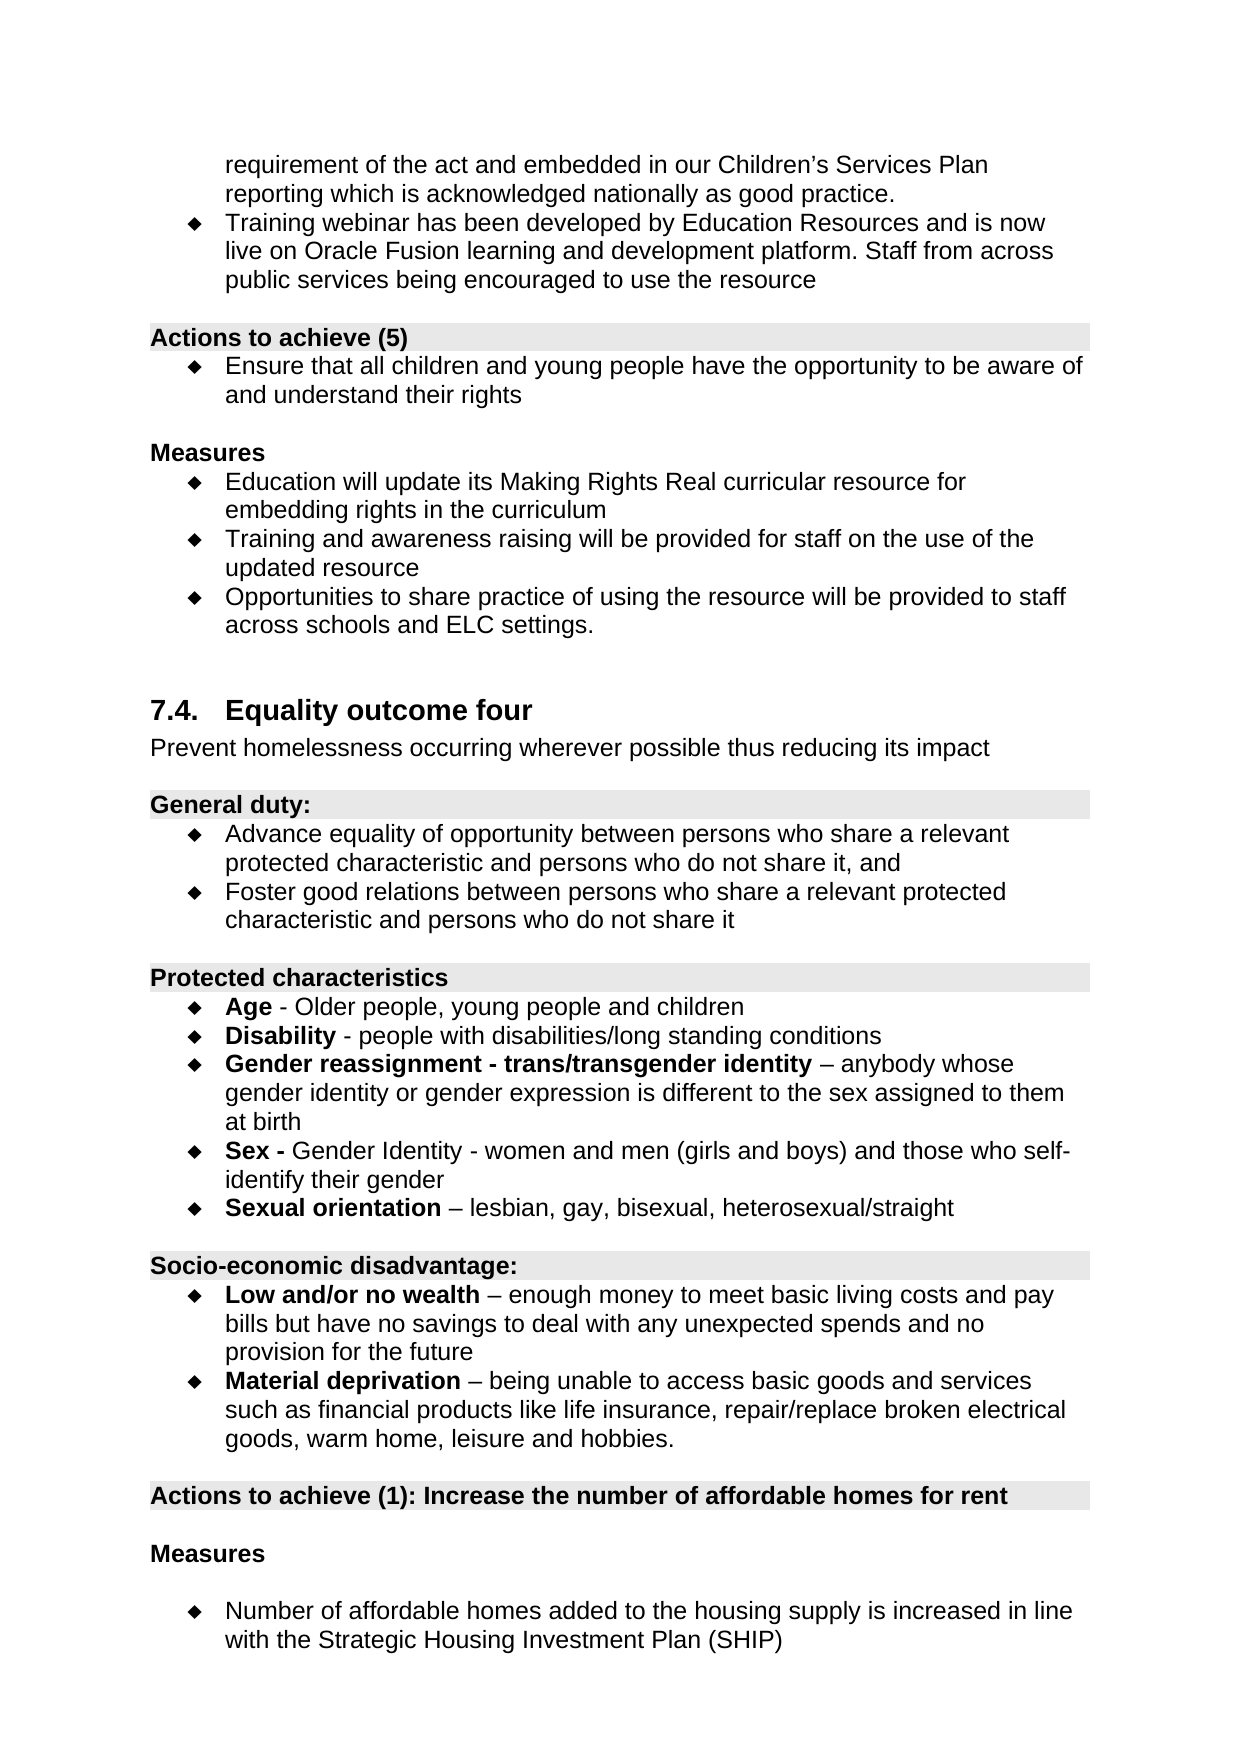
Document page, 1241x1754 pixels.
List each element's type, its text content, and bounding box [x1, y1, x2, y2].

list Ensure that all children and young people have the opportunity to be aware of and understand their rights [187, 351, 1090, 409]
subtitle 7.4. Equality outcome four [150, 693, 1090, 727]
text General duty: [150, 790, 1090, 819]
text Actions to achieve (1): Increase the number of affordable homes for rent [150, 1481, 1090, 1510]
list requirement of the act and embedded in our Children’s Services Plan reporting which is acknowledged nationally as good practice. [187, 150, 1090, 207]
list Training and awareness raising will be provided for staff on the use of the updated resource [187, 524, 1090, 582]
list Material deprivation – being unable to access basic goods and services such as financial products like life insurance, repair/replace broken electrical goods, warm home, leisure and hobbies. [187, 1366, 1090, 1452]
list Opportunities to share practice of using the resource will be provided to staff across schools and ELC settings. [187, 582, 1090, 639]
list Gender reassignment - trans/transgender identity – anybody whose gender identity or gender expression is different to the sex assigned to them at birth [187, 1049, 1090, 1136]
list Number of affordable homes added to the housing supply is increased in line with the Strategic Housing Investment Plan (SHIP) [187, 1596, 1090, 1654]
text Prevent homelessness occurring wherever possible thus reducing its impact [150, 733, 1090, 762]
list Sexual orientation – lesbian, gay, bisexual, heterosexual/straight [187, 1193, 1090, 1222]
text Measures [150, 438, 1090, 466]
list Age - Older people, young people and children [187, 992, 1090, 1021]
list Advance equality of opportunity between persons who share a relevant protected characteristic and persons who do not share it, and [187, 819, 1090, 877]
list Low and/or no wealth – enough money to meet basic living costs and pay bills but have no savings to deal with any unexpected spends and no provision for the future [187, 1280, 1090, 1366]
list Foster good relations between persons who share a relevant protected characteristic and persons who do not share it [187, 877, 1090, 934]
list Disability - people with disabilities/long standing conditions [187, 1021, 1090, 1049]
list Sex - Gender Identity - women and men (girls and boys) and those who self-identify their gender [187, 1136, 1090, 1193]
text Actions to achieve (5) [150, 323, 1090, 351]
list Training webinar has been developed by Education Resources and is now live on Oracle Fusion learning and development platform. Staff from across public services being encouraged to use the resource [187, 207, 1090, 294]
list Education will update its Making Rights Real curricular resource for embedding rights in the curriculum [187, 466, 1090, 524]
text Socio-economic disadvantage: [150, 1251, 1090, 1280]
text Protected characteristics [150, 963, 1090, 992]
text Measures [150, 1539, 1090, 1567]
